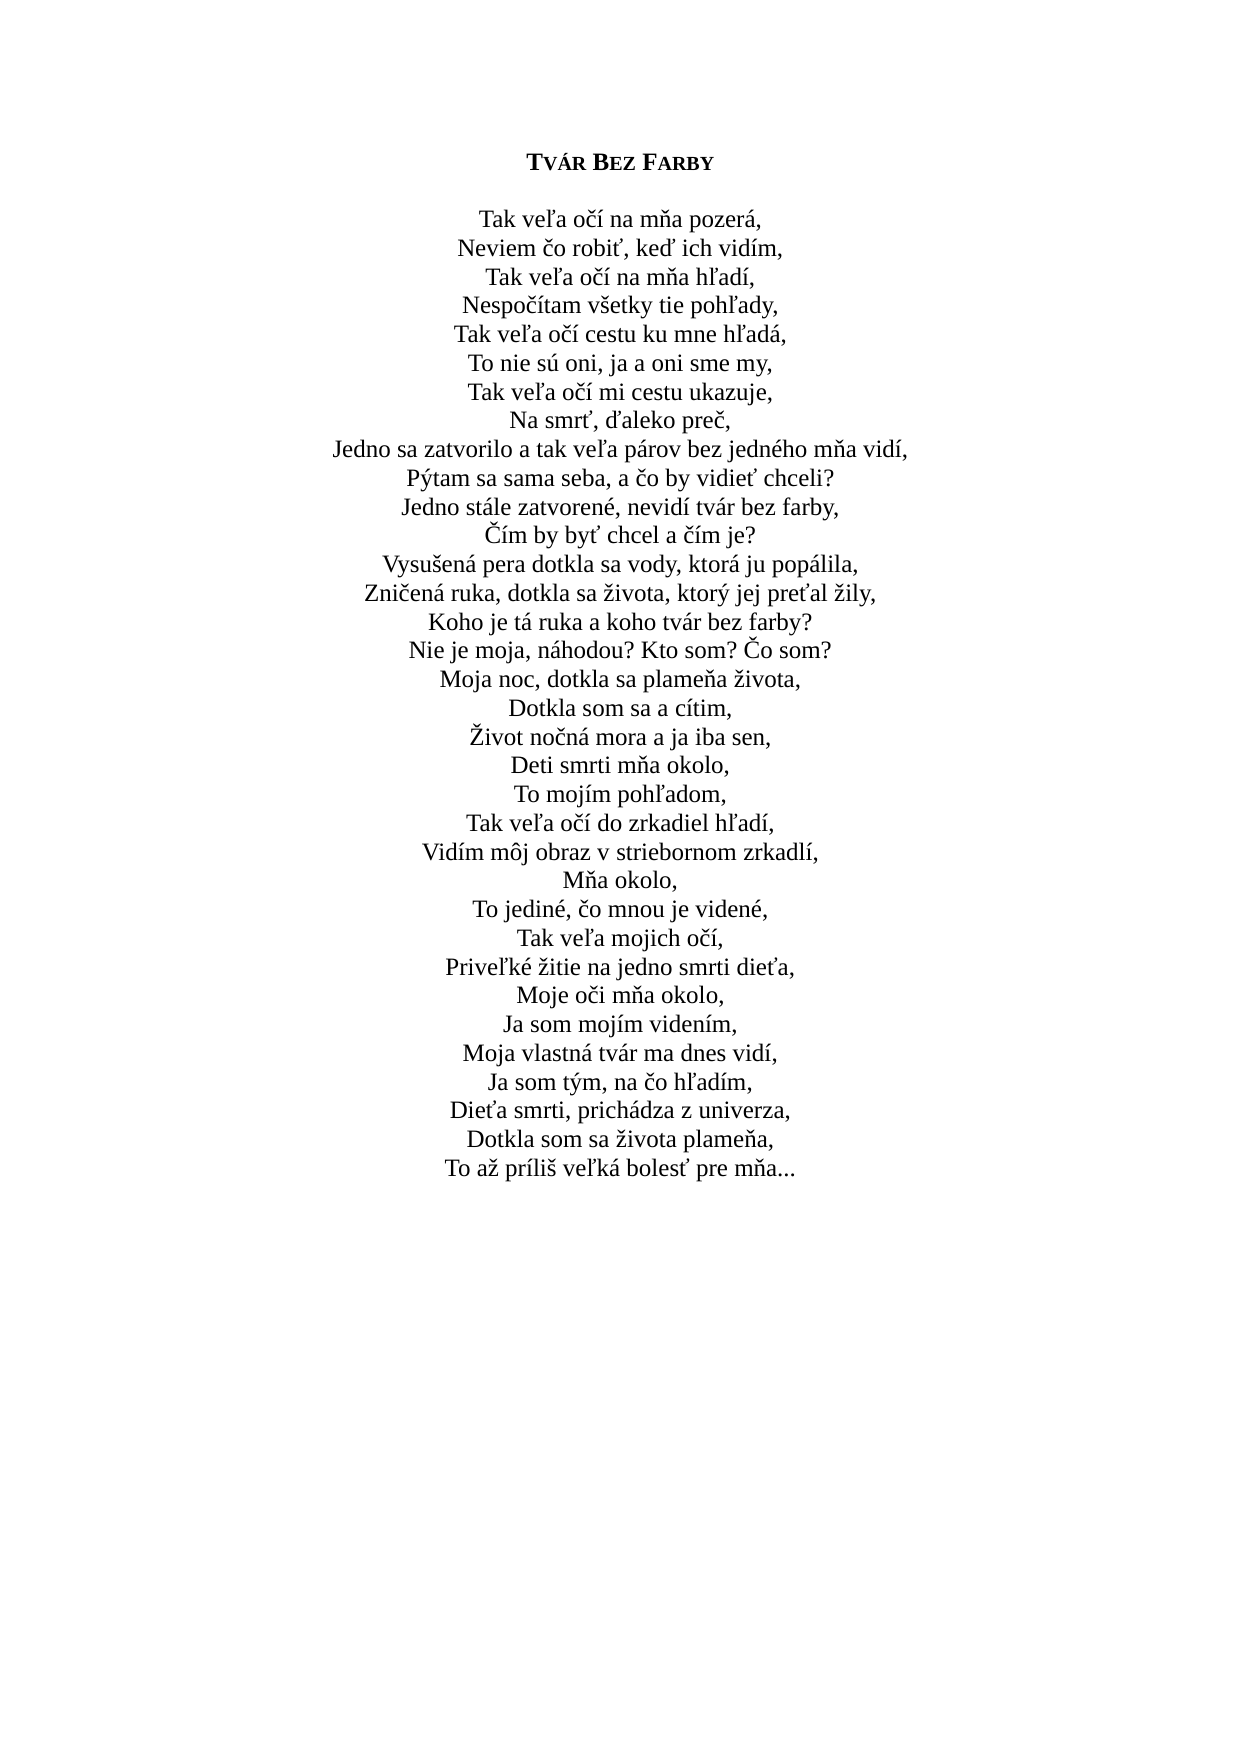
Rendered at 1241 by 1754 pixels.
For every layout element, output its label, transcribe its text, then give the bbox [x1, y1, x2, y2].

text Neviem čo robiť, keď ich vidím, [118, 233, 1122, 262]
text Tak veľa mojich očí, [118, 923, 1122, 952]
text To jediné, čo mnou je videné, [118, 894, 1122, 923]
text Nie je moja, náhodou? Kto som? Čo som? [118, 636, 1122, 664]
text Tvár Bez Farby [118, 147, 1122, 176]
text Mňa okolo, [118, 866, 1122, 894]
text Dieťa smrti, prichádza z univerza, [118, 1096, 1122, 1124]
text Nespočítam všetky tie pohľady, [118, 291, 1122, 319]
text Deti smrti mňa okolo, [118, 751, 1122, 779]
text Dotkla som sa života plameňa, [118, 1124, 1122, 1153]
text Moja vlastná tvár ma dnes vidí, [118, 1038, 1122, 1067]
text Život nočná mora a ja iba sen, [118, 722, 1122, 751]
text Jedno stále zatvorené, nevidí tvár bez farby, [118, 492, 1122, 521]
text Na smrť, ďaleko preč, [118, 406, 1122, 434]
text Tak veľa očí na mňa hľadí, [118, 262, 1122, 291]
text Moja noc, dotkla sa plameňa života, [118, 664, 1122, 693]
text Jedno sa zatvorilo a tak veľa párov bez jedného mňa vidí, [118, 434, 1122, 463]
text To mojím pohľadom, [118, 779, 1122, 808]
text Koho je tá ruka a koho tvár bez farby? [118, 607, 1122, 636]
text Vidím môj obraz v striebornom zrkadlí, [118, 837, 1122, 866]
text Dotkla som sa a cítim, [118, 693, 1122, 722]
text Tak veľa očí cestu ku mne hľadá, [118, 319, 1122, 348]
text Moje oči mňa okolo, [118, 981, 1122, 1009]
text Zničená ruka, dotkla sa života, ktorý jej preťal žily, [118, 578, 1122, 607]
text Ja som tým, na čo hľadím, [118, 1067, 1122, 1096]
text Vysušená pera dotkla sa vody, ktorá ju popálila, [118, 549, 1122, 578]
text Tak veľa očí mi cestu ukazuje, [118, 377, 1122, 406]
text To nie sú oni, ja a oni sme my, [118, 348, 1122, 377]
text Čím by byť chcel a čím je? [118, 521, 1122, 549]
text Pýtam sa sama seba, a čo by vidieť chceli? [118, 463, 1122, 492]
text Tak veľa očí na mňa pozerá, [118, 204, 1122, 233]
text To až príliš veľká bolesť pre mňa... [118, 1153, 1122, 1182]
text Priveľké žitie na jedno smrti dieťa, [118, 952, 1122, 981]
text Ja som mojím videním, [118, 1009, 1122, 1038]
text Tak veľa očí do zrkadiel hľadí, [118, 808, 1122, 837]
